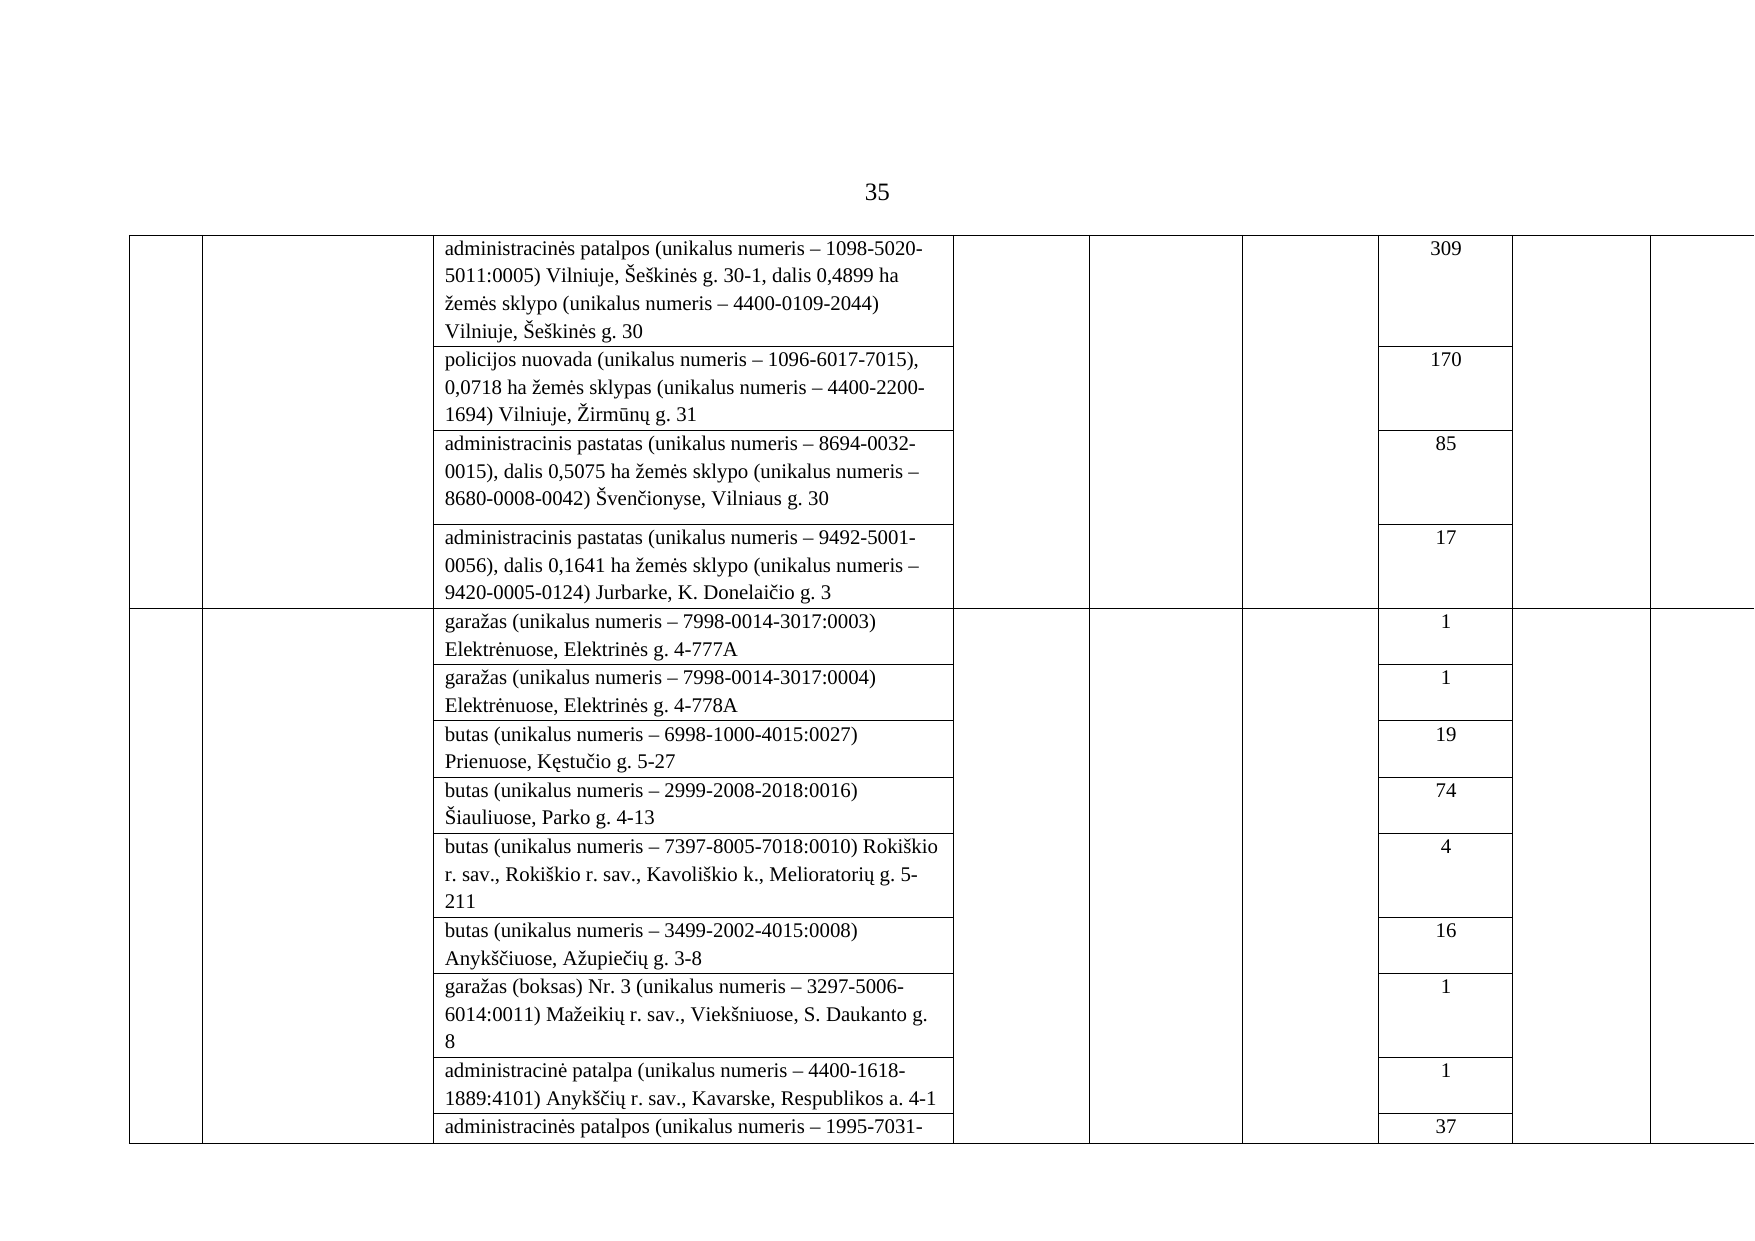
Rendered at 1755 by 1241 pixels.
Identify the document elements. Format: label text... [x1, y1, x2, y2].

table_cell [1513, 609, 1650, 1142]
table_cell policijos nuovada (unikalus numeris – 1096-6017-7015), 0,0718 ha žemės sklypas (unikalus numeris – 4400-2200-1694) Vilniuje, Žirmūnų g. 31 [434, 347, 953, 430]
table_cell [130, 609, 202, 1142]
table_cell butas (unikalus numeris – 3499-2002-4015:0008) Anykščiuose, Ažupiečių g. 3-8 [434, 918, 953, 973]
table_cell 16 [1379, 918, 1512, 973]
table_cell administracinės patalpos (unikalus numeris – 1098-5020-5011:0005) Vilniuje, Šeškinės g. 30-1, dalis 0,4899 ha žemės sklypo (unikalus numeris – 4400-0109-2044) Vilniuje, Šeškinės g. 30 [434, 236, 953, 346]
table_cell 19 [1379, 721, 1512, 777]
table_cell administracinė patalpa (unikalus numeris – 4400-1618-1889:4101) Anykščių r. sav., Kavarske, Respublikos a. 4-1 [434, 1058, 953, 1113]
table_cell 17 [1379, 525, 1512, 608]
table_cell 309 [1379, 236, 1512, 346]
table_cell 37 [1379, 1114, 1512, 1142]
table_cell butas (unikalus numeris – 6998-1000-4015:0027) Prienuose, Kęstučio g. 5-27 [434, 721, 953, 777]
table_cell 170 [1379, 347, 1512, 430]
table_cell garažas (unikalus numeris – 7998-0014-3017:0004) Elektrėnuose, Elektrinės g. 4-778A [434, 665, 953, 720]
table_cell [130, 236, 202, 608]
table_cell 74 [1379, 778, 1512, 833]
table_cell [1243, 609, 1378, 1142]
table_cell garažas (boksas) Nr. 3 (unikalus numeris – 3297-5006-6014:0011) Mažeikių r. sav., Viekšniuose, S. Daukanto g. 8 [434, 974, 953, 1057]
table_cell 4 [1379, 834, 1512, 917]
table_cell [1513, 236, 1650, 608]
table_cell administracinis pastatas (unikalus numeris – 9492-5001-0056), dalis 0,1641 ha žemės sklypo (unikalus numeris – 9420-0005-0124) Jurbarke, K. Donelaičio g. 3 [434, 525, 953, 608]
table_cell [1651, 236, 1754, 608]
table_cell [954, 236, 1089, 608]
table_cell butas (unikalus numeris – 2999-2008-2018:0016) Šiauliuose, Parko g. 4-13 [434, 778, 953, 833]
table_cell [1243, 236, 1378, 608]
table_cell garažas (unikalus numeris – 7998-0014-3017:0003) Elektrėnuose, Elektrinės g. 4-777A [434, 609, 953, 664]
table_cell [1090, 609, 1242, 1142]
table_cell [1651, 609, 1754, 1142]
table_cell [203, 236, 433, 608]
table_cell 1 [1379, 665, 1512, 720]
table_cell butas (unikalus numeris – 7397-8005-7018:0010) Rokiškio r. sav., Rokiškio r. sav., Kavoliškio k., Melioratorių g. 5-211 [434, 834, 953, 917]
table_cell [1090, 236, 1242, 608]
table_cell administracinis pastatas (unikalus numeris – 8694-0032-0015), dalis 0,5075 ha žemės sklypo (unikalus numeris – 8680-0008-0042) Švenčionyse, Vilniaus g. 30 [434, 431, 953, 524]
table_cell [954, 609, 1089, 1142]
table_cell 1 [1379, 974, 1512, 1057]
table_cell 1 [1379, 1058, 1512, 1113]
table_cell [203, 609, 433, 1142]
table_cell 85 [1379, 431, 1512, 524]
table_cell 1 [1379, 609, 1512, 664]
table_cell administracinės patalpos (unikalus numeris – 1995-7031- [434, 1114, 953, 1142]
